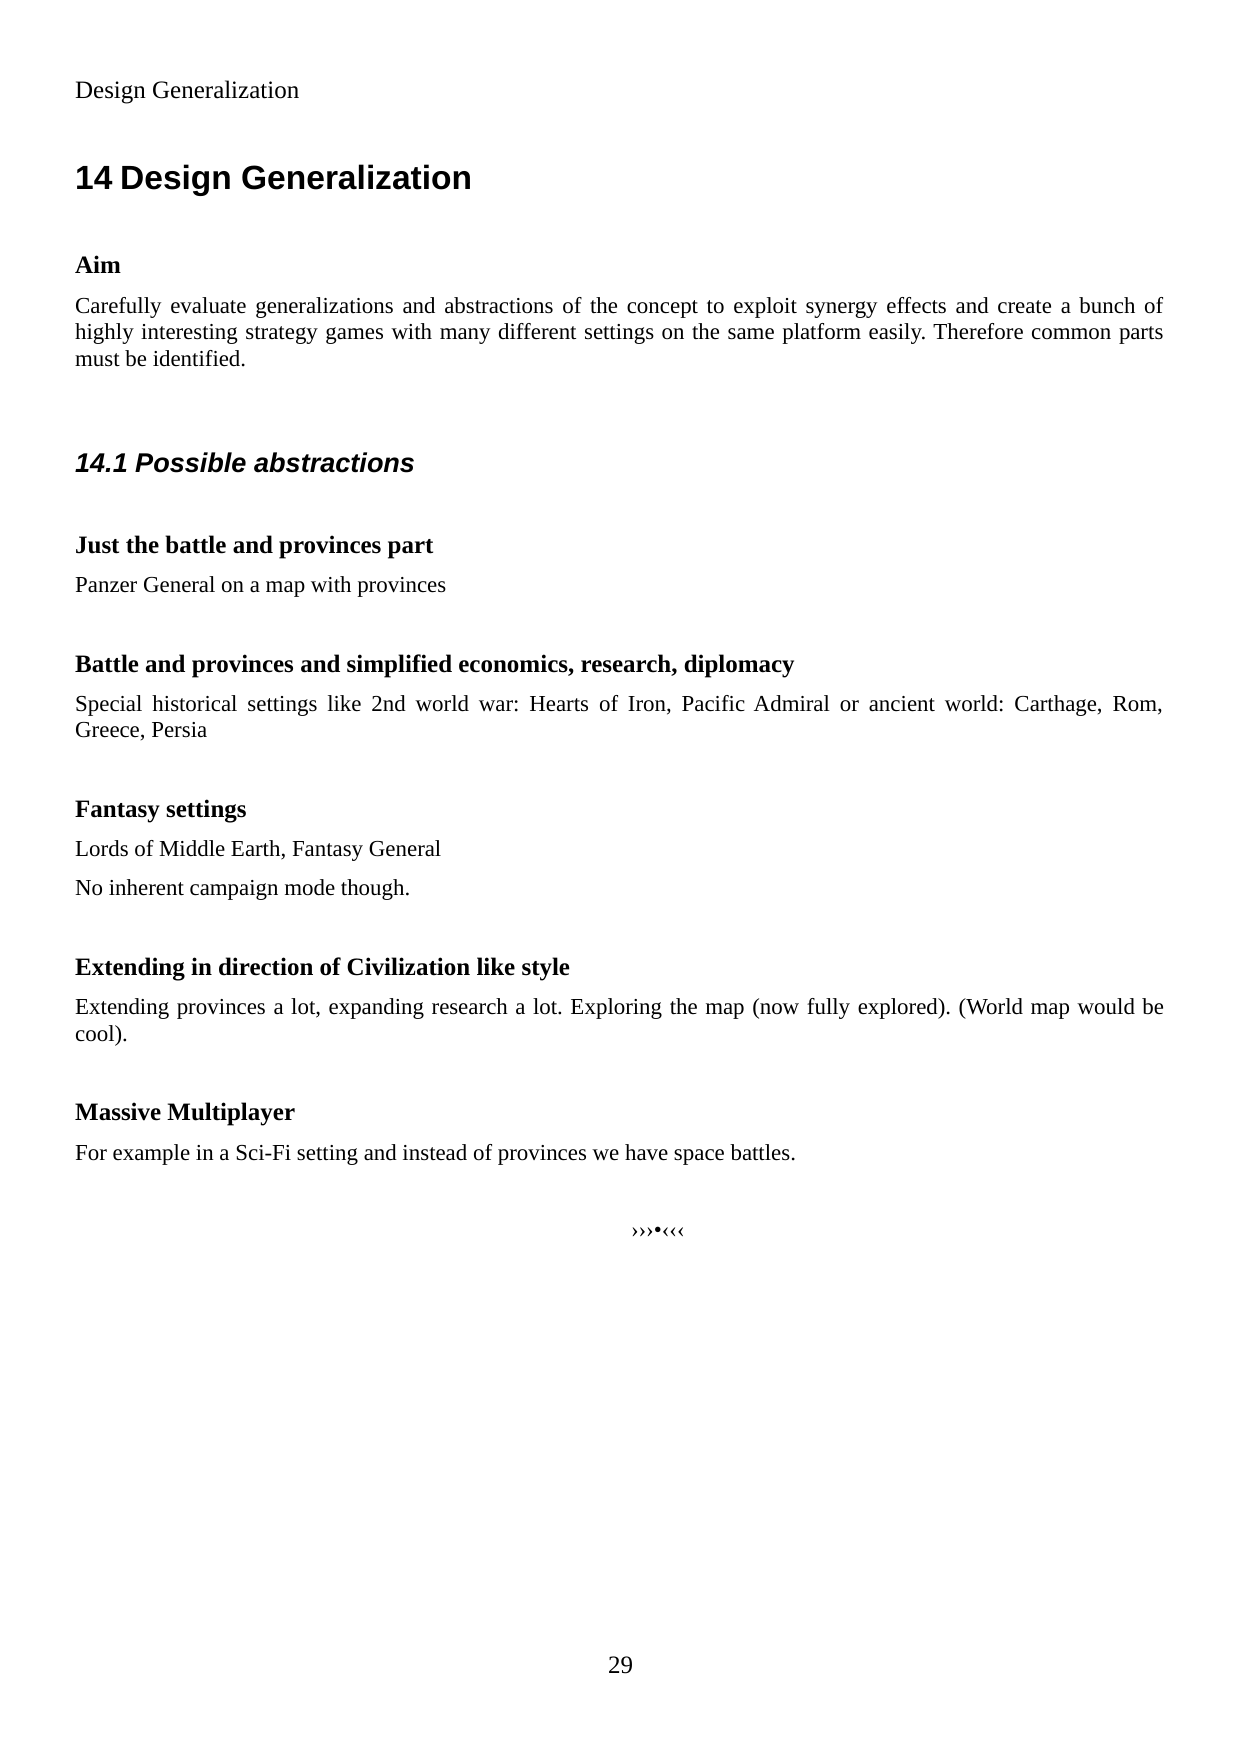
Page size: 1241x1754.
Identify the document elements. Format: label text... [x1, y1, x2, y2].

text Just the battle and provinces part [75, 530, 1166, 559]
text No inherent campaign mode though. [75, 874, 1166, 901]
text Extending provinces a lot, expanding research a lot. Exploring the map (now fully explored). (World map would be cool). [75, 993, 1166, 1046]
text Carefully evaluate generalizations and abstractions of the concept to exploit synergy effects and create a bunch of highly interesting strategy games with many different settings on the same platform easily. Therefore common parts must be identified. [75, 292, 1166, 371]
list ›››•‹‹‹ [112, 1216, 1166, 1243]
text Massive Multiplayer [75, 1097, 1166, 1126]
text Aim [75, 251, 1166, 279]
text For example in a Sci-Fi setting and instead of provinces we have space battles. [75, 1138, 1166, 1165]
subtitle Possible abstractions [75, 447, 1166, 478]
subtitle Design Generalization [75, 158, 1166, 197]
text Extending in direction of Civilization like style [75, 952, 1166, 981]
text Fantasy settings [75, 794, 1166, 823]
text Special historical settings like 2nd world war: Hearts of Iron, Pacific Admiral or ancient world: Carthage, Rom, Greece, Persia [75, 690, 1166, 743]
text Battle and provinces and simplified economics, research, diplomacy [75, 649, 1166, 678]
text Lords of Middle Earth, Fantasy General [75, 835, 1166, 862]
text Panzer General on a map with provinces [75, 571, 1166, 597]
